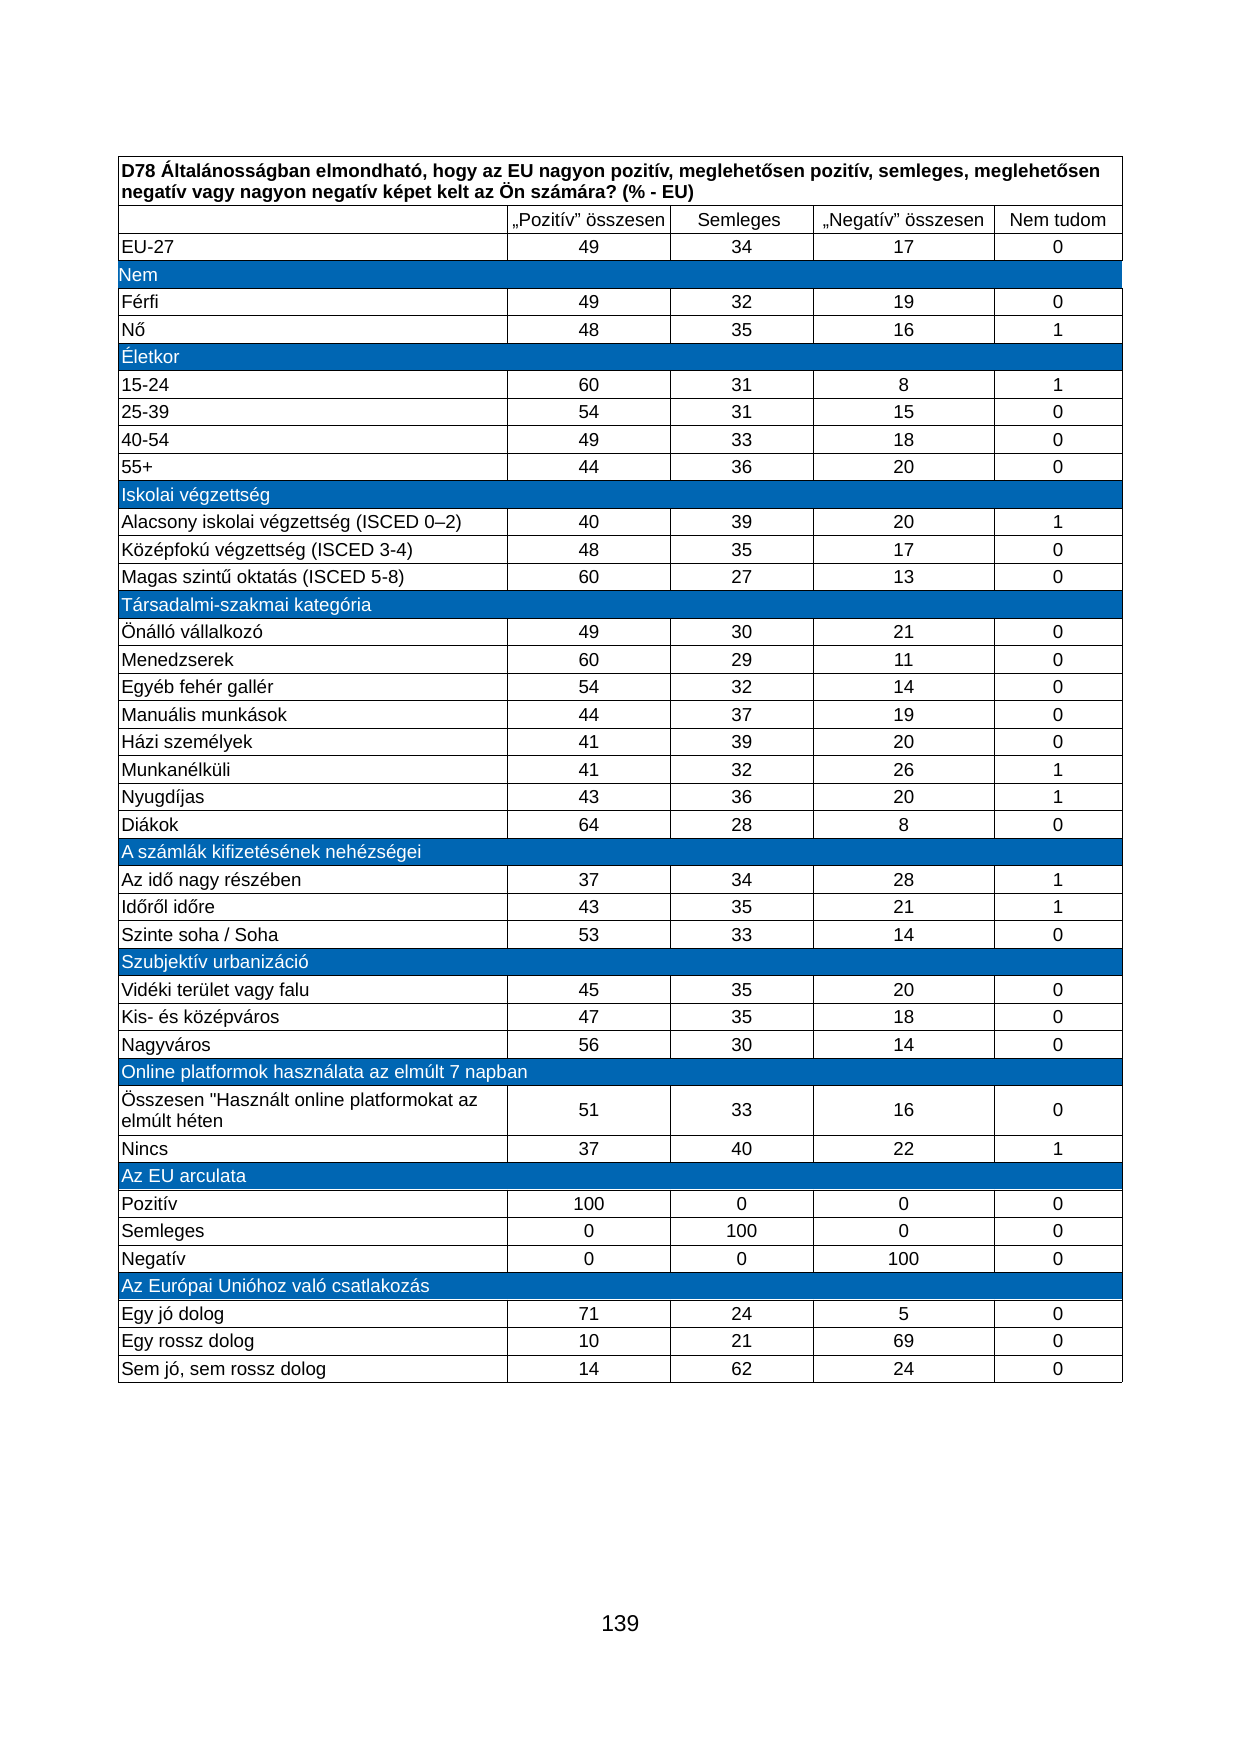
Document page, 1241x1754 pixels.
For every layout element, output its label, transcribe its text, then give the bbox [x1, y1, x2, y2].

table_cell 54 [508, 674, 670, 700]
table_cell 0 [995, 1086, 1122, 1134]
table_cell 0 [995, 399, 1122, 425]
table_cell 15-24 [119, 371, 507, 398]
table_cell 21 [814, 619, 994, 645]
table_cell 37 [671, 701, 813, 728]
table_cell 0 [995, 564, 1122, 590]
table_cell Nyugdíjas [119, 784, 507, 810]
table_cell Nagyváros [119, 1031, 507, 1058]
table_cell Kis- és középváros [119, 1004, 507, 1030]
table_cell Az Európai Unióhoz való csatlakozás [119, 1273, 1122, 1299]
table_cell 32 [671, 674, 813, 700]
table_cell 16 [814, 1086, 994, 1134]
table_cell 0 [995, 701, 1122, 728]
table_cell Alacsony iskolai végzettség (ISCED 0–2) [119, 509, 507, 535]
table_cell 0 [995, 234, 1122, 260]
table_cell Egyéb fehér gallér [119, 674, 507, 700]
table_cell 53 [508, 921, 670, 948]
table_cell 1 [995, 866, 1122, 893]
table_cell 14 [814, 1031, 994, 1058]
table_cell 11 [814, 646, 994, 673]
table_cell 16 [814, 316, 994, 343]
table_cell Semleges [119, 1218, 507, 1244]
table_cell 60 [508, 564, 670, 590]
table_cell 27 [671, 564, 813, 590]
table_cell 1 [995, 1136, 1122, 1162]
table_cell 0 [995, 1246, 1122, 1272]
table_cell Önálló vállalkozó [119, 619, 507, 645]
table_cell 31 [671, 399, 813, 425]
table_cell 44 [508, 454, 670, 480]
table_cell 0 [995, 976, 1122, 1003]
table_cell 1 [995, 784, 1122, 810]
table_cell Vidéki terület vagy falu [119, 976, 507, 1003]
table_cell 1 [995, 894, 1122, 920]
table_cell 0 [995, 729, 1122, 755]
table_cell 39 [671, 509, 813, 535]
table_cell „Pozitív” összesen [508, 206, 670, 233]
table_cell Iskolai végzettség [119, 481, 1122, 508]
table_cell 0 [995, 674, 1122, 700]
table_cell 21 [814, 894, 994, 920]
table_cell 35 [671, 1004, 813, 1030]
table_cell 100 [671, 1218, 813, 1244]
table_cell 35 [671, 894, 813, 920]
table_cell 39 [671, 729, 813, 755]
table_cell 13 [814, 564, 994, 590]
table_cell 37 [508, 866, 670, 893]
table_cell 40 [671, 1136, 813, 1162]
table_cell Férfi [119, 289, 507, 315]
table_cell Pozitív [119, 1191, 507, 1217]
table_cell 0 [814, 1191, 994, 1217]
table_cell 48 [508, 316, 670, 343]
table_cell 15 [814, 399, 994, 425]
table_cell 0 [671, 1191, 813, 1217]
table_cell „Negatív” összesen [814, 206, 994, 233]
table_cell 64 [508, 811, 670, 838]
table_cell 35 [671, 316, 813, 343]
table_cell 18 [814, 1004, 994, 1030]
table_cell 44 [508, 701, 670, 728]
table_cell 14 [814, 921, 994, 948]
table_cell 0 [995, 1191, 1122, 1217]
table_cell 0 [995, 811, 1122, 838]
table_cell 20 [814, 454, 994, 480]
table_cell 0 [995, 426, 1122, 453]
table_cell 17 [814, 234, 994, 260]
table_cell 19 [814, 289, 994, 315]
table_cell 49 [508, 426, 670, 453]
table_cell 5 [814, 1301, 994, 1327]
table_cell Sem jó, sem rossz dolog [119, 1356, 507, 1382]
table_cell 56 [508, 1031, 670, 1058]
table_cell 60 [508, 646, 670, 673]
table_cell Manuális munkások [119, 701, 507, 728]
table_cell 0 [814, 1218, 994, 1244]
table_header D78 Általánosságban elmondható, hogy az EU nagyon pozitív, meglehetősen pozitív, semleges, meglehetősen negatív vagy nagyon negatív képet kelt az Ön számára? (% - EU) [119, 157, 1122, 205]
table_cell Egy rossz dolog [119, 1328, 507, 1354]
table_cell Munkanélküli [119, 756, 507, 783]
table_cell 32 [671, 756, 813, 783]
table_cell 18 [814, 426, 994, 453]
table_cell 31 [671, 371, 813, 398]
table_cell 1 [995, 509, 1122, 535]
table_cell Nő [119, 316, 507, 343]
table_cell 34 [671, 234, 813, 260]
table_cell Negatív [119, 1246, 507, 1272]
table_cell 49 [508, 289, 670, 315]
table_cell 8 [814, 811, 994, 838]
table_cell 43 [508, 894, 670, 920]
table_cell 20 [814, 509, 994, 535]
table_cell 1 [995, 316, 1122, 343]
table_cell 34 [671, 866, 813, 893]
table_cell 41 [508, 756, 670, 783]
table_cell 8 [814, 371, 994, 398]
table_cell 51 [508, 1086, 670, 1134]
table_cell 0 [995, 921, 1122, 948]
table_cell Nincs [119, 1136, 507, 1162]
table_cell 0 [995, 1218, 1122, 1244]
table_cell 40-54 [119, 426, 507, 453]
table_cell 32 [671, 289, 813, 315]
table_cell Semleges [671, 206, 813, 233]
table_cell Online platformok használata az elmúlt 7 napban [119, 1059, 1122, 1085]
table_cell 41 [508, 729, 670, 755]
table_cell 49 [508, 619, 670, 645]
table_cell 14 [508, 1356, 670, 1382]
table_cell 55+ [119, 454, 507, 480]
table_cell 48 [508, 536, 670, 563]
table_cell 30 [671, 619, 813, 645]
table_cell Egy jó dolog [119, 1301, 507, 1327]
table_cell 14 [814, 674, 994, 700]
table_cell Összesen "Használt online platformokat az elmúlt héten [119, 1086, 507, 1134]
table_cell 33 [671, 921, 813, 948]
table_cell 20 [814, 784, 994, 810]
table_cell 33 [671, 1086, 813, 1134]
table_cell 49 [508, 234, 670, 260]
table_cell 40 [508, 509, 670, 535]
table_cell 0 [995, 289, 1122, 315]
table_cell 45 [508, 976, 670, 1003]
table_cell 54 [508, 399, 670, 425]
table_cell 71 [508, 1301, 670, 1327]
table_cell 28 [814, 866, 994, 893]
table_cell 26 [814, 756, 994, 783]
table_cell 1 [995, 756, 1122, 783]
table_cell 20 [814, 729, 994, 755]
table_cell Diákok [119, 811, 507, 838]
table_cell Szinte soha / Soha [119, 921, 507, 948]
table_cell Nem tudom [995, 206, 1122, 233]
table_cell Az idő nagy részében [119, 866, 507, 893]
table_cell 69 [814, 1328, 994, 1354]
table_cell 29 [671, 646, 813, 673]
table_cell Magas szintű oktatás (ISCED 5-8) [119, 564, 507, 590]
table_cell 100 [814, 1246, 994, 1272]
table_cell 0 [671, 1246, 813, 1272]
table_cell EU-27 [119, 234, 507, 260]
table_cell Szubjektív urbanizáció [119, 949, 1122, 975]
table_cell Házi személyek [119, 729, 507, 755]
table_cell 19 [814, 701, 994, 728]
table_cell 0 [508, 1218, 670, 1244]
table_cell 0 [995, 1356, 1122, 1382]
table_cell 1 [995, 371, 1122, 398]
table_cell 60 [508, 371, 670, 398]
table_cell 0 [995, 646, 1122, 673]
table_cell 100 [508, 1191, 670, 1217]
table_cell 43 [508, 784, 670, 810]
table_cell 30 [671, 1031, 813, 1058]
table_cell 24 [671, 1301, 813, 1327]
table_cell 36 [671, 454, 813, 480]
table_cell 0 [995, 619, 1122, 645]
table_cell 0 [995, 536, 1122, 563]
table_cell 0 [995, 1301, 1122, 1327]
table_cell 0 [995, 454, 1122, 480]
table_cell A számlák kifizetésének nehézségei [119, 839, 1122, 865]
table_cell 47 [508, 1004, 670, 1030]
table_cell 22 [814, 1136, 994, 1162]
table_cell 37 [508, 1136, 670, 1162]
table_cell 17 [814, 536, 994, 563]
table_cell [119, 206, 507, 233]
table_cell 28 [671, 811, 813, 838]
table_cell Nem [118, 261, 1122, 288]
table_cell Időről időre [119, 894, 507, 920]
table_cell 24 [814, 1356, 994, 1382]
table_cell 10 [508, 1328, 670, 1354]
table_cell 0 [508, 1246, 670, 1272]
table_cell Menedzserek [119, 646, 507, 673]
table_cell 21 [671, 1328, 813, 1354]
table_cell Az EU arculata [119, 1163, 1122, 1189]
table_cell 35 [671, 536, 813, 563]
table_cell 35 [671, 976, 813, 1003]
table_cell 33 [671, 426, 813, 453]
table_cell 0 [995, 1031, 1122, 1058]
table_cell 36 [671, 784, 813, 810]
table_cell Életkor [119, 344, 1122, 370]
table_cell 0 [995, 1004, 1122, 1030]
table_cell 62 [671, 1356, 813, 1382]
table_cell 0 [995, 1328, 1122, 1354]
table_cell 25-39 [119, 399, 507, 425]
table_cell 20 [814, 976, 994, 1003]
table_cell Társadalmi-szakmai kategória [119, 591, 1122, 618]
table_cell Középfokú végzettség (ISCED 3-4) [119, 536, 507, 563]
